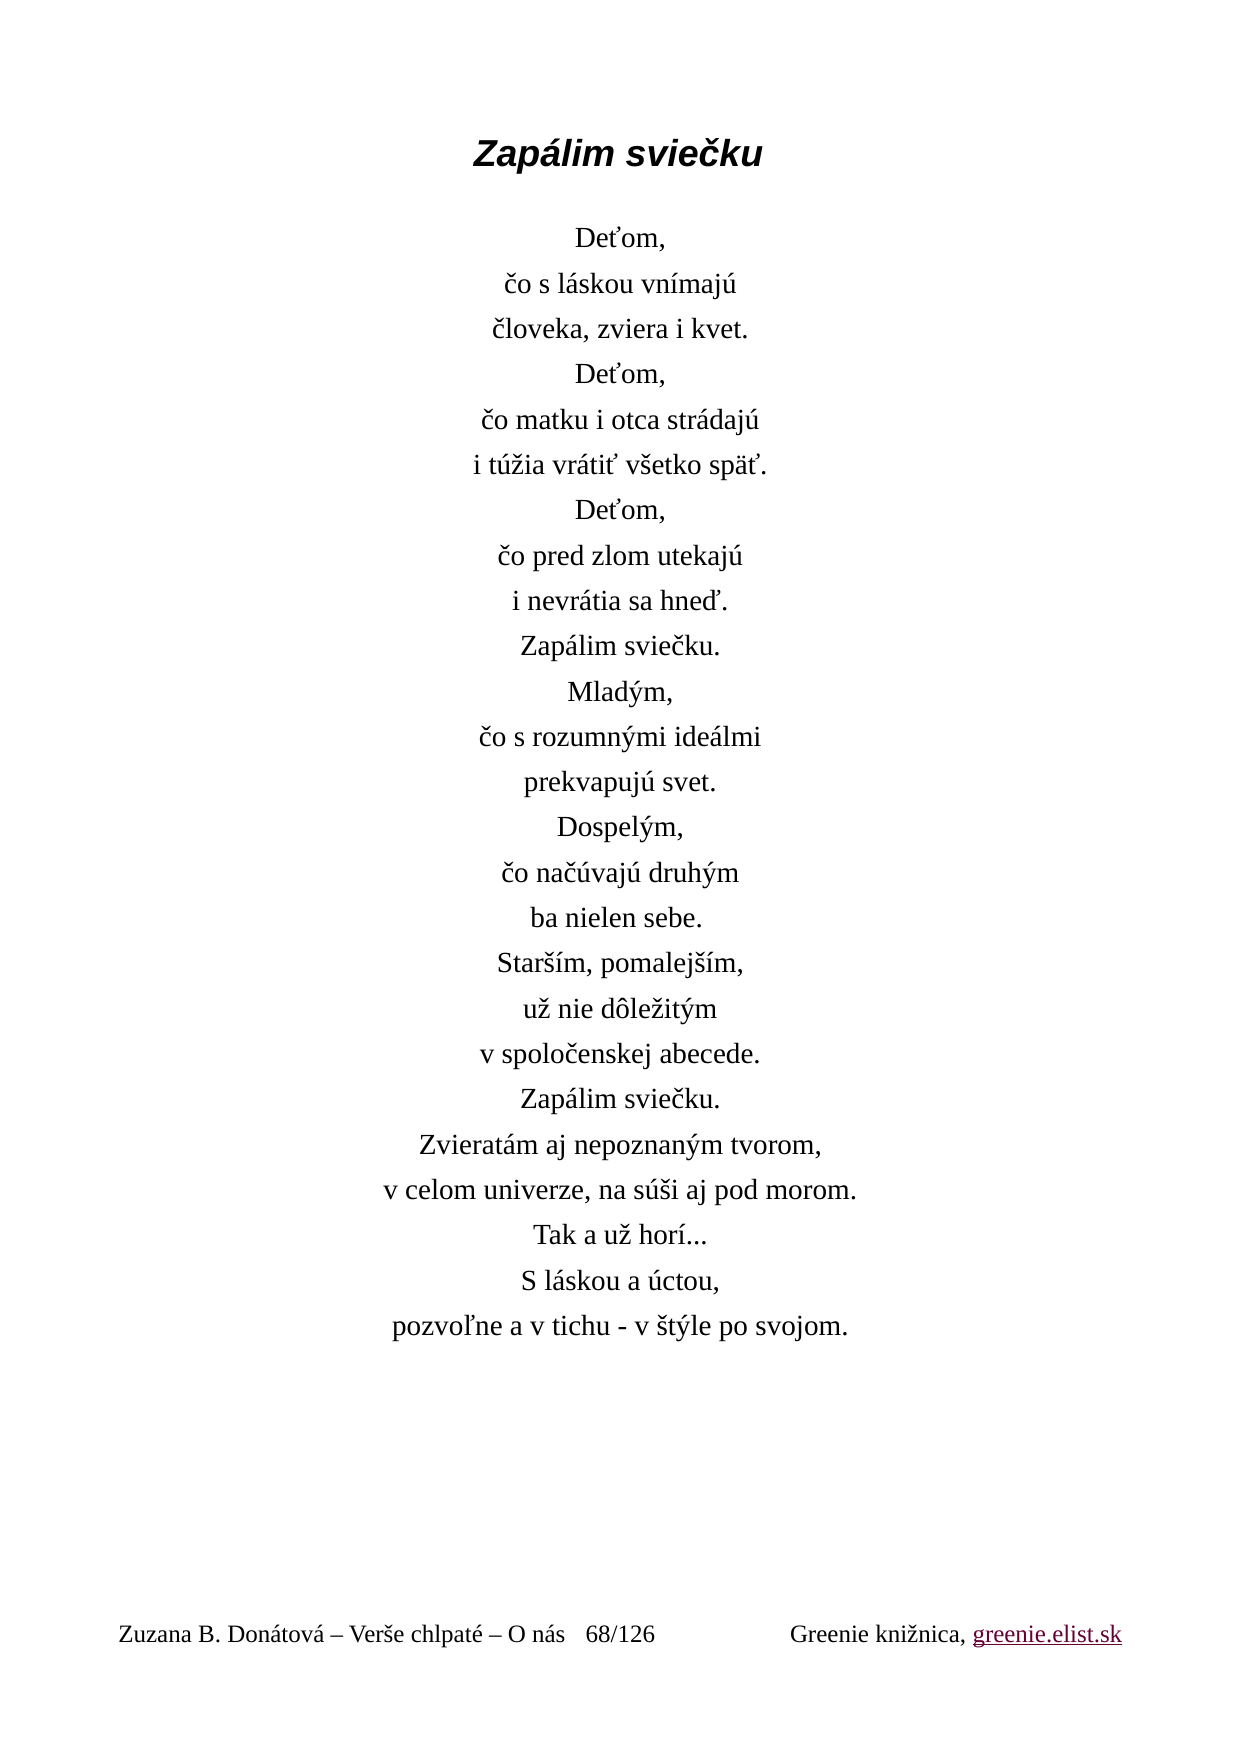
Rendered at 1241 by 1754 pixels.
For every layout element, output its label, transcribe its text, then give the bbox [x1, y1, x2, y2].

text Deťom, [106, 356, 1134, 390]
text Deťom, [106, 492, 1134, 526]
text čo pred zlom utekajú [106, 538, 1134, 571]
text človeka, zviera i kvet. [106, 311, 1134, 345]
text Dospelým, [106, 809, 1134, 843]
text Zapálim sviečku. [106, 628, 1134, 662]
text v celom univerze, na súši aj pod morom. [106, 1172, 1134, 1206]
text prekvapujú svet. [106, 764, 1134, 798]
text pozvoľne a v tichu - v štýle po svojom. [106, 1308, 1134, 1342]
text Mladým, [106, 674, 1134, 707]
text v spoločenskej abecede. [106, 1036, 1134, 1070]
text Zvieratám aj nepoznaným tvorom, [106, 1127, 1134, 1160]
text S láskou a úctou, [106, 1263, 1134, 1296]
text Zapálim sviečku. [106, 1081, 1134, 1115]
text čo s rozumnými ideálmi [106, 719, 1134, 752]
text Deťom, [106, 221, 1134, 254]
text čo s láskou vnímajú [106, 266, 1134, 299]
subtitle Zapálim sviečku [106, 131, 1134, 174]
text i nevrátia sa hneď. [106, 583, 1134, 617]
text Tak a už horí... [106, 1217, 1134, 1251]
text čo matku i otca strádajú [106, 402, 1134, 435]
text Starším, pomalejším, [106, 946, 1134, 979]
text už nie dôležitým [106, 991, 1134, 1024]
text čo načúvajú druhým [106, 855, 1134, 888]
text i túžia vrátiť všetko späť. [106, 447, 1134, 481]
text ba nielen sebe. [106, 900, 1134, 934]
